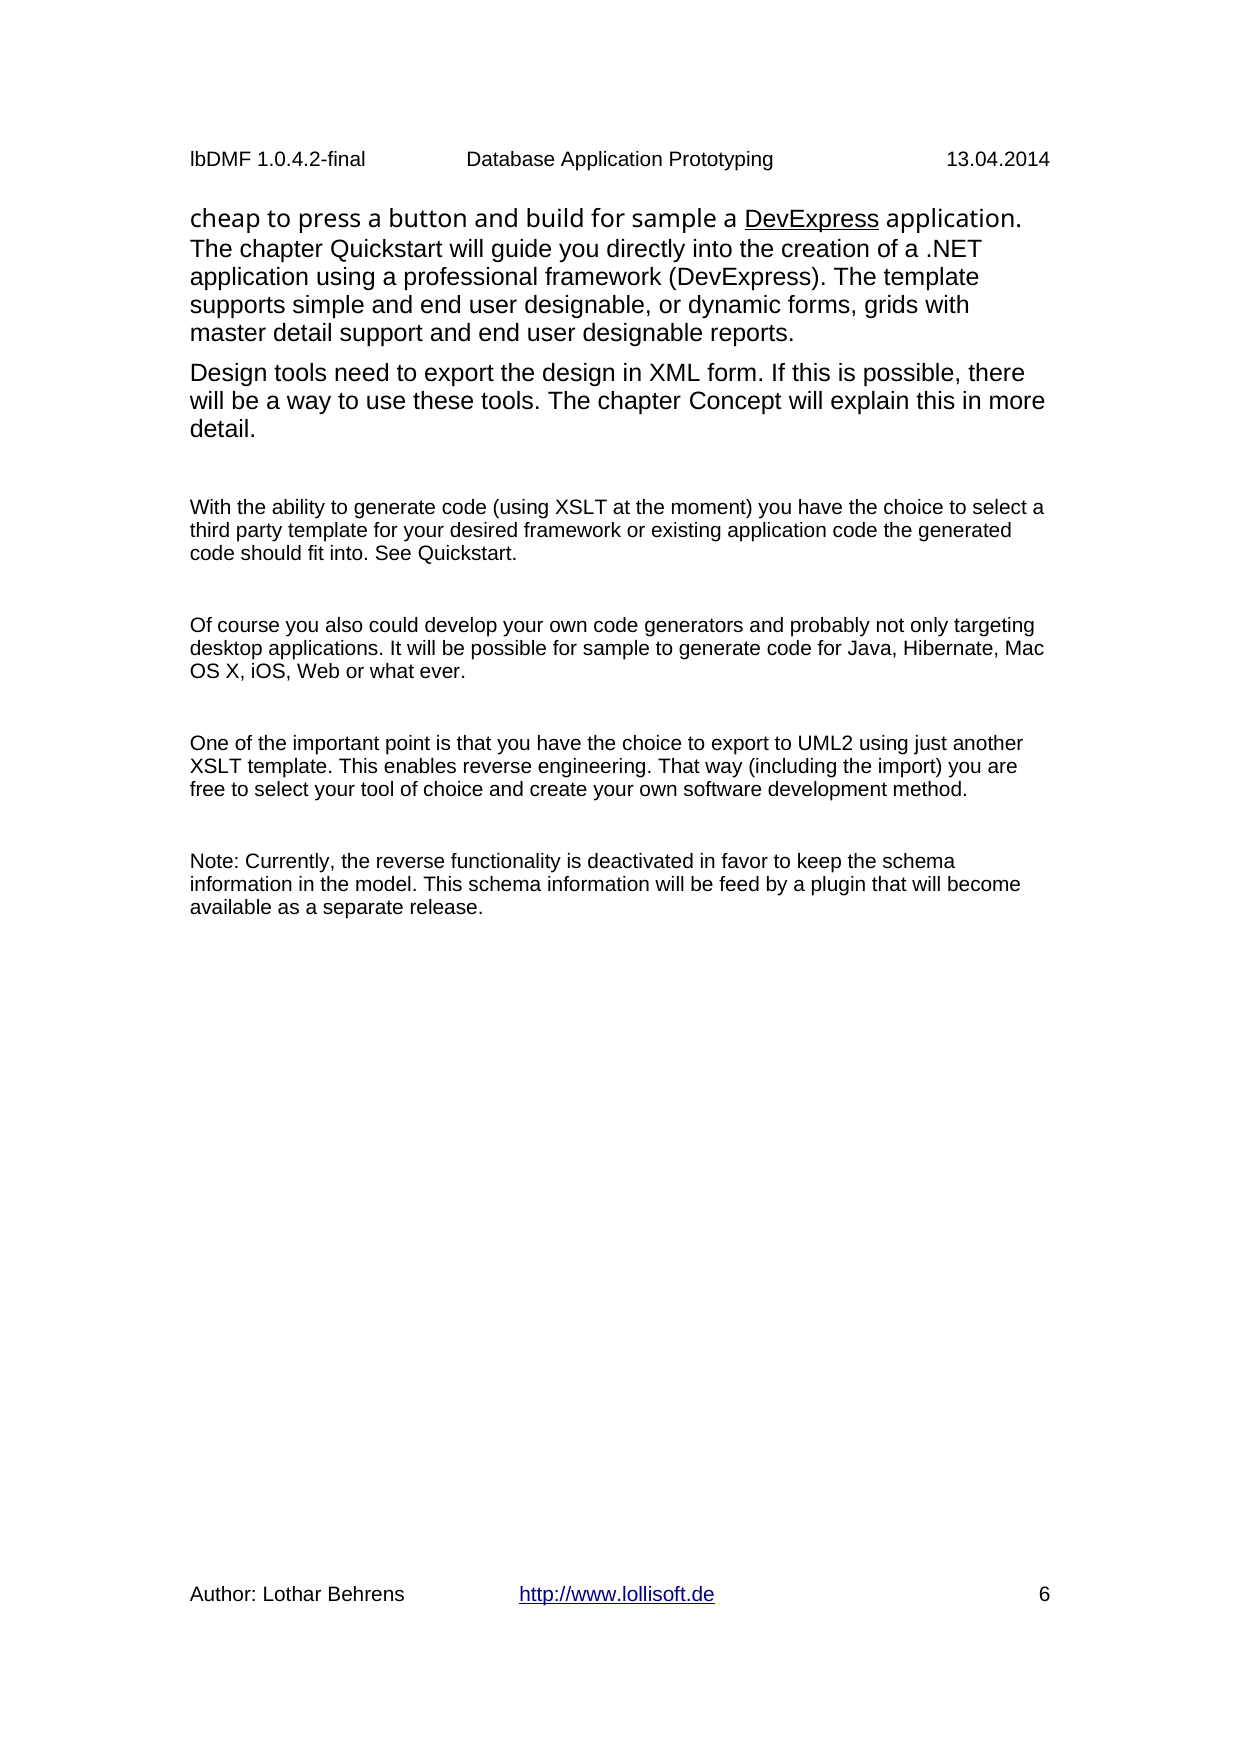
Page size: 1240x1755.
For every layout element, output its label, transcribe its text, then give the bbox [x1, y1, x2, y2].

text With the ability to generate code (using XSLT at the moment) you have the choice to select a third party template for your desired framework or existing application code the generated code should fit into. See Quickstart. [189, 496, 1050, 565]
text cheap to press a button and build for sample a DevExpress application. The chapter Quickstart will guide you directly into the creation of a .NET application using a professional framework (DevExpress). The template supports simple and end user designable, or dynamic forms, grids with master detail support and end user designable reports. [189, 201, 1050, 346]
text Of course you also could develop your own code generators and probably not only targeting desktop applications. It will be possible for sample to generate code for Java, Hibernate, Mac OS X, iOS, Web or what ever. [189, 613, 1050, 683]
text Note: Currently, the reverse functionality is deactivated in favor to keep the schema information in the model. This schema information will be feed by a plugin that will become available as a separate release. [189, 849, 1050, 919]
text One of the important point is that you have the choice to export to UML2 using just another XSLT template. This enables reverse engineering. That way (including the import) you are free to select your tool of choice and create your own software development method. [189, 731, 1050, 801]
text Design tools need to export the design in XML form. If this is possible, there will be a way to use these tools. The chapter Concept will explain this in more detail. [189, 359, 1050, 443]
